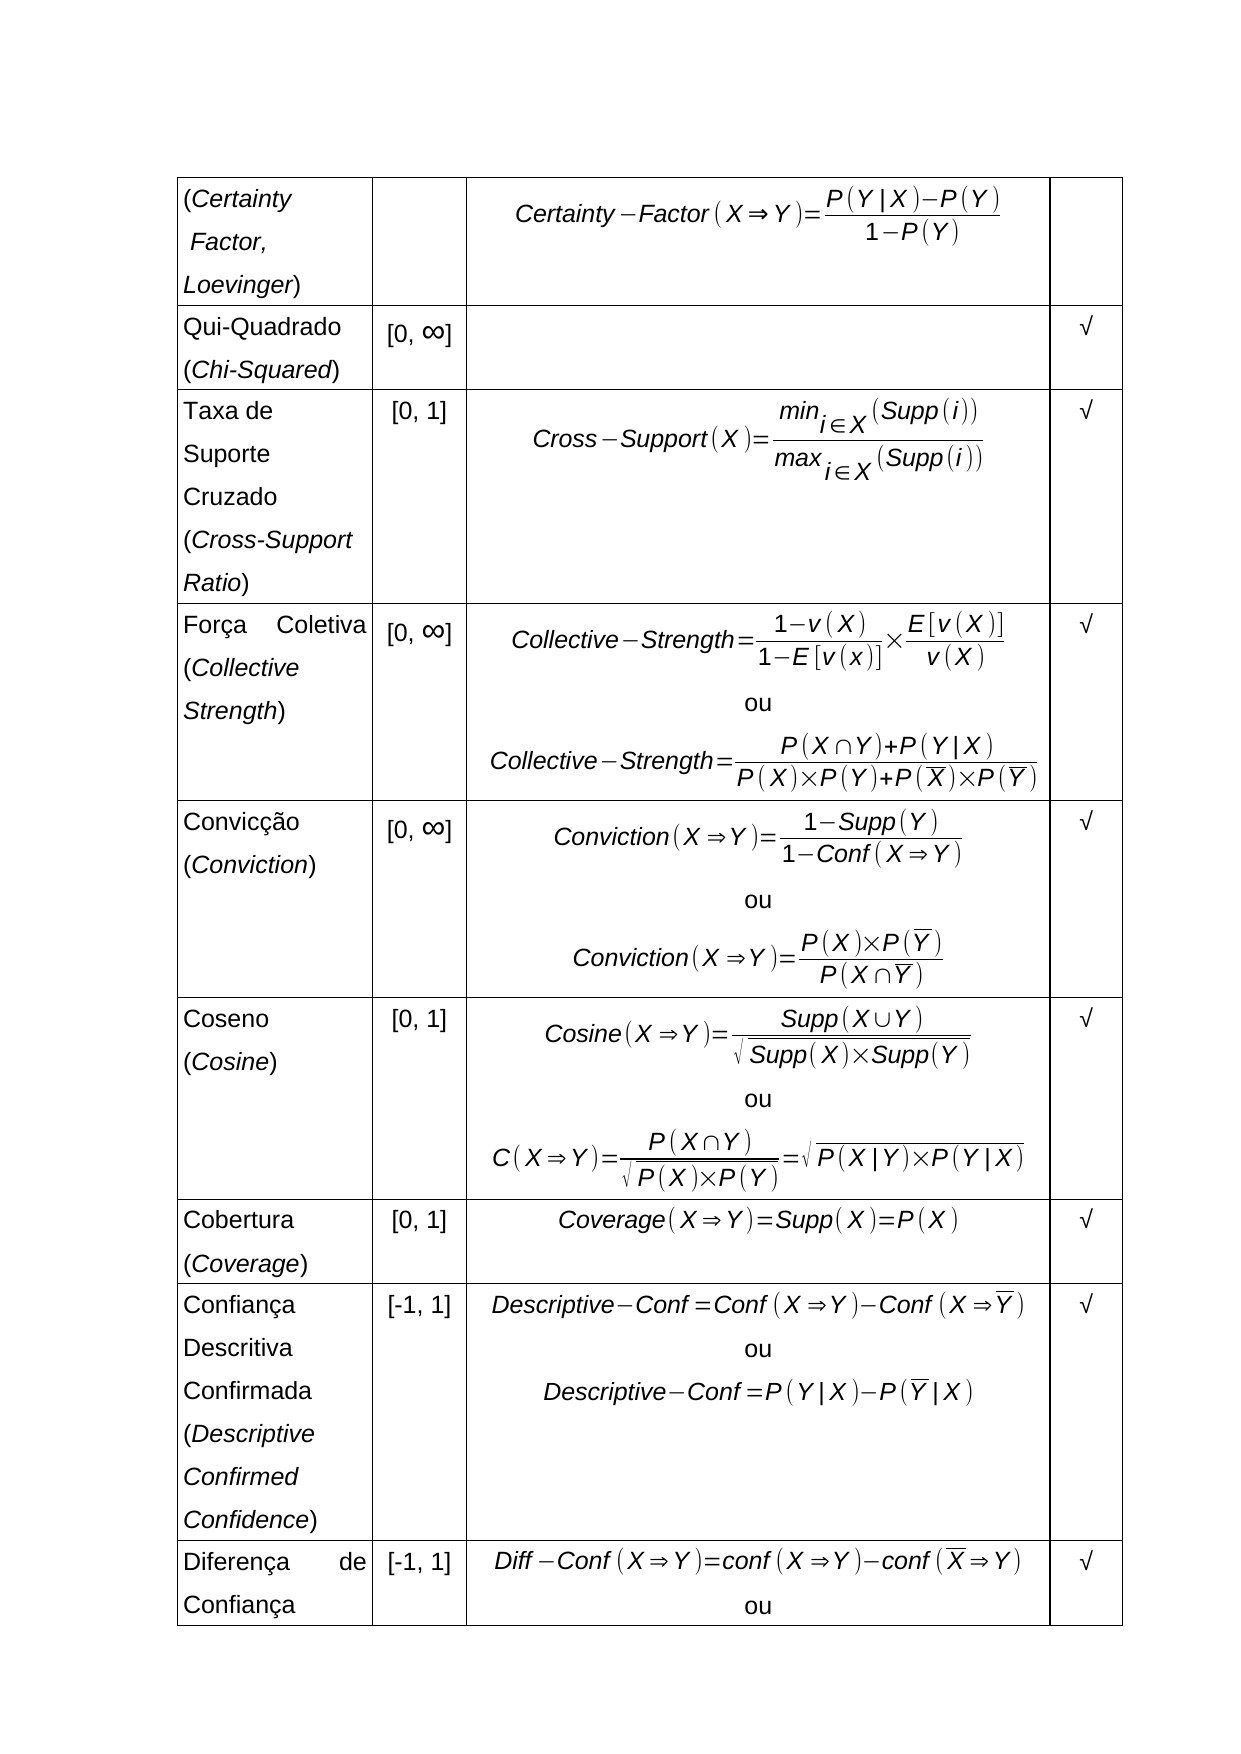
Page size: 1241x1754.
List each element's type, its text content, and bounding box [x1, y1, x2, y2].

table_cell [-1, 1] [373, 1541, 466, 1625]
table_cell Qui-Quadrado (Chi-Squared) [178, 306, 372, 389]
table_cell [373, 178, 466, 305]
table_cell [0, 1] [373, 390, 466, 603]
table_cell [467, 390, 1049, 603]
table_cell ou [467, 604, 1049, 800]
table_cell √ [1051, 1200, 1122, 1283]
table_cell √ [1051, 178, 1122, 305]
table_cell [0, 1] [373, 1200, 466, 1283]
table_cell Coseno (Cosine) [178, 998, 372, 1199]
table_cell Diferença de Confiança [178, 1541, 372, 1625]
table_cell √ [1051, 1284, 1122, 1540]
table_cell ou [467, 1541, 1049, 1625]
table_cell √ [1051, 604, 1122, 800]
table_cell [0, ∞] [373, 604, 466, 800]
table_cell Taxa de Suporte Cruzado (Cross-Support Ratio) [178, 390, 372, 603]
table_cell ou [467, 801, 1049, 997]
table_cell √ [1051, 801, 1122, 997]
table_cell √ [1051, 390, 1122, 603]
table_cell ou [467, 178, 1049, 305]
table_cell [-1, 1] [373, 1284, 466, 1540]
table_cell Cobertura (Coverage) [178, 1200, 372, 1283]
table_cell [0, ∞] [373, 306, 466, 389]
table_cell √ [1051, 306, 1122, 389]
table_cell [0, 1] [373, 998, 466, 1199]
table_cell Força Coletiva (Collective Strength) [178, 604, 372, 800]
table_cell Confiança Descritiva Confirmada (Descriptive Confirmed Confidence) [178, 1284, 372, 1540]
table_cell (Certainty Factor, Loevinger) [178, 178, 372, 305]
table_cell [0, ∞] [373, 801, 466, 997]
table_cell √ [1051, 998, 1122, 1199]
table_cell Convicção (Conviction) [178, 801, 372, 997]
table_cell [467, 306, 1049, 389]
table_cell ou [467, 998, 1049, 1199]
table_cell √ [1051, 1541, 1122, 1625]
table_cell [467, 1200, 1049, 1283]
table_cell ou [467, 1284, 1049, 1540]
